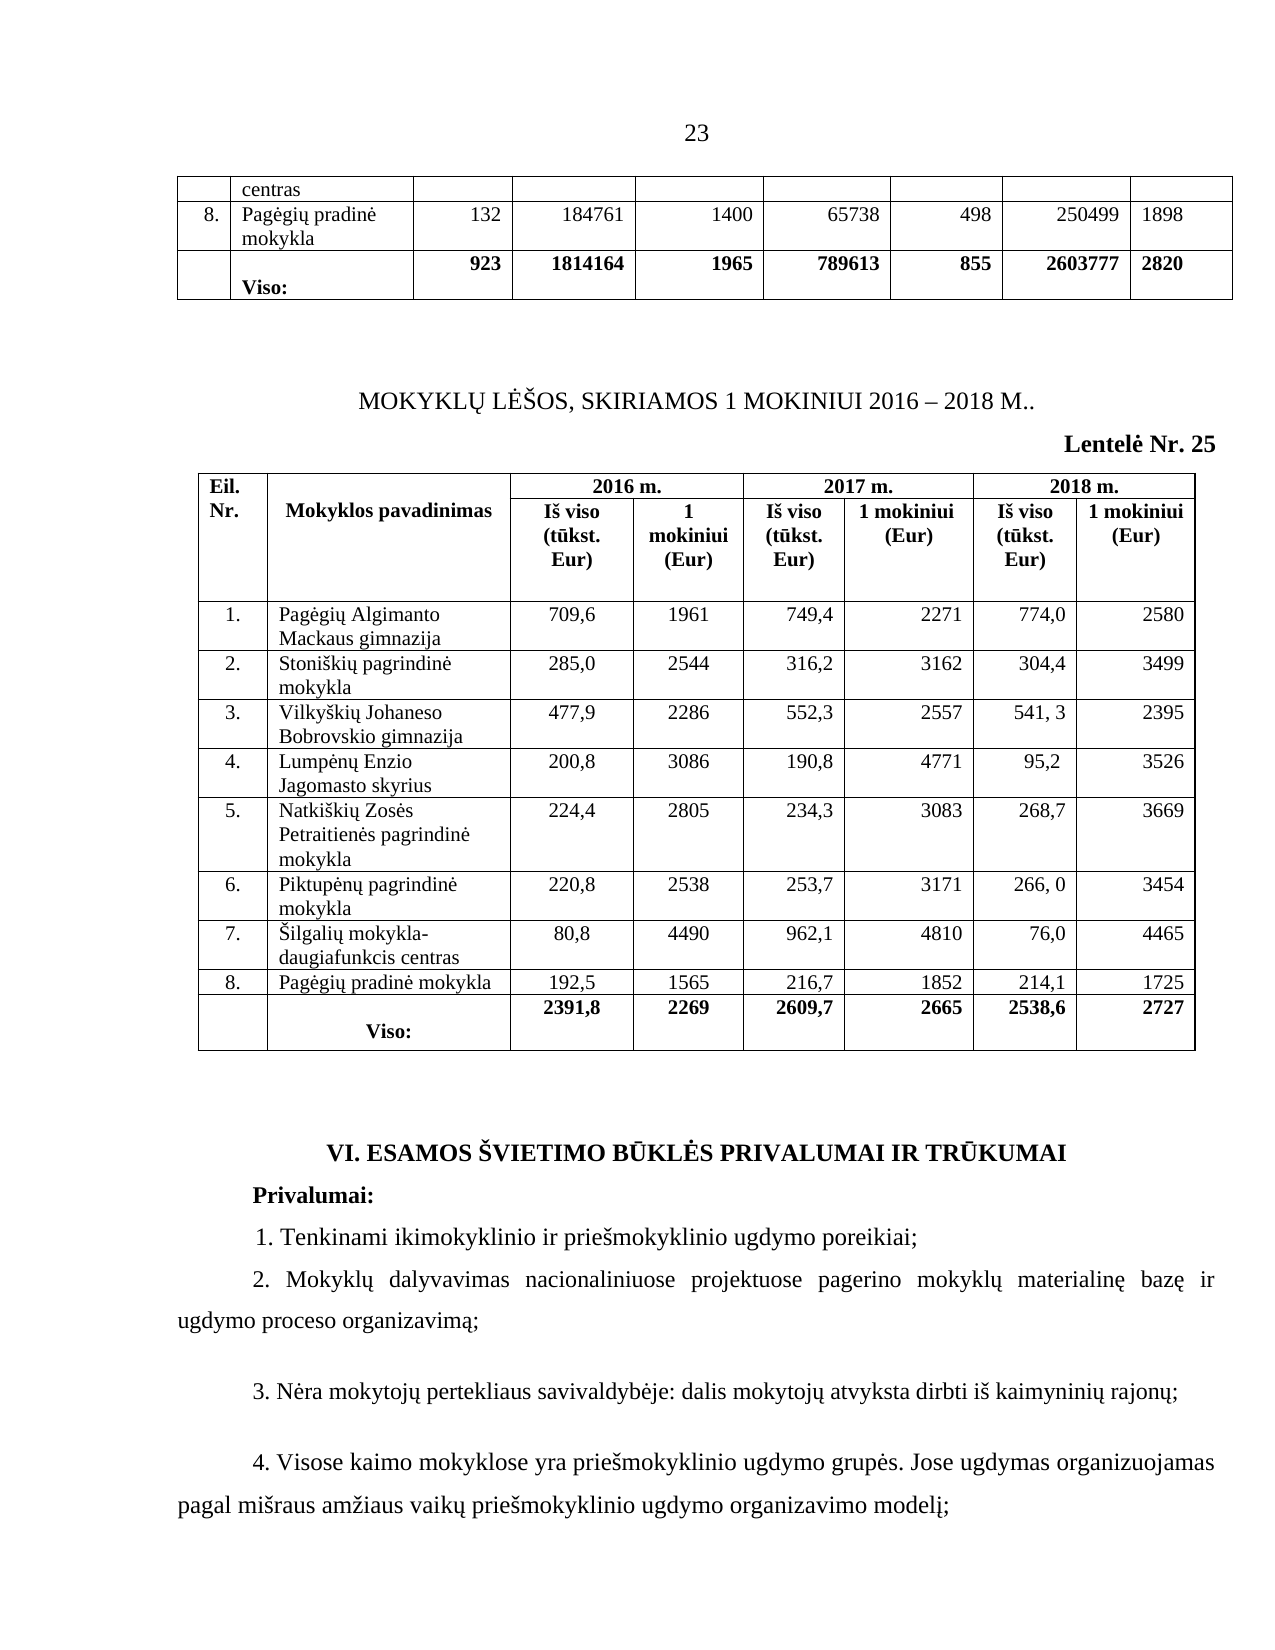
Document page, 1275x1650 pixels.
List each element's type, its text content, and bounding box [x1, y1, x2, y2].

table_cell 200,8 [511, 749, 633, 797]
table_cell [414, 177, 512, 201]
table_cell 2603777 [1003, 251, 1130, 299]
table_cell 477,9 [511, 700, 633, 748]
table_cell [891, 177, 1002, 201]
table_cell 3. [199, 700, 267, 748]
table_cell [513, 177, 635, 201]
table_cell 234,3 [744, 798, 844, 871]
table_cell 5. [199, 798, 267, 871]
table_cell 266, 0 [974, 872, 1076, 920]
table_cell 2395 [1077, 700, 1194, 748]
table_cell [178, 177, 230, 201]
table_cell Viso: [268, 995, 510, 1050]
table_cell 192,5 [511, 970, 633, 994]
table_cell 923 [414, 251, 512, 299]
table_cell 4810 [845, 921, 973, 969]
table_cell 8. [178, 202, 230, 250]
table_cell 65738 [764, 202, 890, 250]
table_cell Pagėgių Algimanto Mackaus gimnazija [268, 602, 510, 650]
table_cell 250499 [1003, 202, 1130, 250]
table_cell Natkiškių Zosės Petraitienės pagrindinė mokykla [268, 798, 510, 871]
table_cell 541, 3 [974, 700, 1076, 748]
table_cell 2. [199, 651, 267, 699]
table_cell 2538,6 [974, 995, 1076, 1025]
table_cell 3669 [1077, 798, 1194, 871]
table_cell Iš viso (tūkst. Eur) [744, 499, 844, 601]
table_cell 220,8 [511, 872, 633, 920]
table_cell 304,4 [974, 651, 1076, 699]
table_cell Viso: [231, 251, 413, 299]
text 4. Visose kaimo mokyklose yra priešmokyklinio ugdymo grupės. Jose ugdymas organizuojamas pagal mišraus amžiaus vaikų priešmokyklinio ugdymo organizavimo modelį; [177, 1447, 1216, 1519]
table_cell 8. [199, 970, 267, 994]
table_cell 2271 [845, 602, 973, 650]
table_cell 224,4 [511, 798, 633, 871]
table_cell 2580 [1077, 602, 1194, 650]
table_cell 4465 [1077, 921, 1194, 969]
text 2. Mokyklų dalyvavimas nacionaliniuose projektuose pagerino mokyklų materialinę bazę ir ugdymo proceso organizavimą; [177, 1265, 1216, 1334]
table_cell centras [231, 177, 413, 201]
table_cell Piktupėnų pagrindinė mokykla [268, 872, 510, 920]
table_cell 709,6 [511, 602, 633, 650]
table_cell 774,0 [974, 602, 1076, 650]
table_header 2018 m. [974, 474, 1194, 498]
table_cell 1565 [634, 970, 743, 994]
table_cell [178, 251, 230, 299]
table_cell 2557 [845, 700, 973, 748]
table_cell 2286 [634, 700, 743, 748]
table_cell 749,4 [744, 602, 844, 650]
table_cell Stoniškių pagrindinė mokykla [268, 651, 510, 699]
table_cell 855 [891, 251, 1002, 299]
table_cell 1725 [1077, 970, 1194, 994]
table_cell 1961 [634, 602, 743, 650]
table_cell 1400 [636, 202, 763, 250]
table_cell 3171 [845, 872, 973, 920]
text VI. ESAMOS ŠVIETIMO BŪKLĖS PRIVALUMAI IR TRŪKUMAI [177, 1138, 1216, 1166]
table_cell Iš viso (tūkst. Eur) [974, 499, 1076, 601]
table_cell [1131, 177, 1232, 201]
table_cell 1 mokiniui (Eur) [845, 499, 973, 601]
table_header 2017 m. [744, 474, 973, 498]
table_header Eil. Nr. [199, 474, 267, 601]
table_cell [744, 1025, 844, 1050]
table_cell 268,7 [974, 798, 1076, 871]
table_cell Vilkyškių Johaneso Bobrovskio gimnazija [268, 700, 510, 748]
table_cell [636, 177, 763, 201]
table_cell 3162 [845, 651, 973, 699]
table_cell 190,8 [744, 749, 844, 797]
table_cell 2805 [634, 798, 743, 871]
table_cell 95,2 [974, 749, 1076, 797]
table_cell 2544 [634, 651, 743, 699]
table_cell 7. [199, 921, 267, 969]
table_cell 216,7 [744, 970, 844, 994]
table_cell Šilgalių mokykla-daugiafunkcis centras [268, 921, 510, 969]
table_cell [974, 1025, 1076, 1050]
table_cell 80,8 [511, 921, 633, 969]
table_cell 1965 [636, 251, 763, 299]
table_cell 76,0 [974, 921, 1076, 969]
table_cell Iš viso (tūkst. Eur) [511, 499, 633, 601]
table_cell 789613 [764, 251, 890, 299]
table_cell 1. [199, 602, 267, 650]
table_cell 1814164 [513, 251, 635, 299]
table_cell 2269 [634, 995, 743, 1050]
table_cell 2665 [845, 995, 973, 1025]
table_header Mokyklos pavadinimas [268, 474, 510, 601]
table_cell 184761 [513, 202, 635, 250]
table_cell [764, 177, 890, 201]
table_cell 285,0 [511, 651, 633, 699]
table_cell 2538 [634, 872, 743, 920]
table_cell 3086 [634, 749, 743, 797]
table_cell 3499 [1077, 651, 1194, 699]
table_cell 316,2 [744, 651, 844, 699]
table_cell 253,7 [744, 872, 844, 920]
table_cell 498 [891, 202, 1002, 250]
table_cell [199, 995, 267, 1050]
table_cell 962,1 [744, 921, 844, 969]
table_cell 3454 [1077, 872, 1194, 920]
table_cell 2391,8 [511, 995, 633, 1050]
table_cell Lumpėnų Enzio Jagomasto skyrius [268, 749, 510, 797]
table_cell 214,1 [974, 970, 1076, 994]
text Lentelė Nr. 25 [177, 429, 1216, 458]
table_cell [1003, 177, 1130, 201]
text 3. Nėra mokytojų pertekliaus savivaldybėje: dalis mokytojų atvyksta dirbti iš kaimyninių rajonų; [177, 1377, 1216, 1404]
table_cell 3083 [845, 798, 973, 871]
text 1. Tenkinami ikimokyklinio ir priešmokyklinio ugdymo poreikiai; [177, 1222, 1198, 1251]
table_cell 4490 [634, 921, 743, 969]
table_cell 1 mokiniui (Eur) [1077, 499, 1194, 601]
table_cell 2727 [1077, 995, 1194, 1025]
table_cell 4. [199, 749, 267, 797]
table_cell Pagėgių pradinė mokykla [268, 970, 510, 994]
text Privalumai: [177, 1181, 1216, 1208]
table_cell 1898 [1131, 202, 1232, 250]
table_cell 552,3 [744, 700, 844, 748]
table_cell 6. [199, 872, 267, 920]
table_cell [1077, 1025, 1194, 1050]
table_cell 4771 [845, 749, 973, 797]
table_cell 1852 [845, 970, 973, 994]
table_cell 2820 [1131, 251, 1232, 299]
table_cell 2609,7 [744, 995, 844, 1025]
table_header 2016 m. [511, 474, 743, 498]
table_cell Pagėgių pradinė mokykla [231, 202, 413, 250]
table_cell [845, 1025, 973, 1050]
table_cell 3526 [1077, 749, 1194, 797]
text MOKYKLŲ LĖŠOS, SKIRIAMOS 1 MOKINIUI 2016 – 2018 M.. [177, 386, 1216, 415]
table_cell 132 [414, 202, 512, 250]
table_cell 1 mokiniui (Eur) [634, 499, 743, 601]
